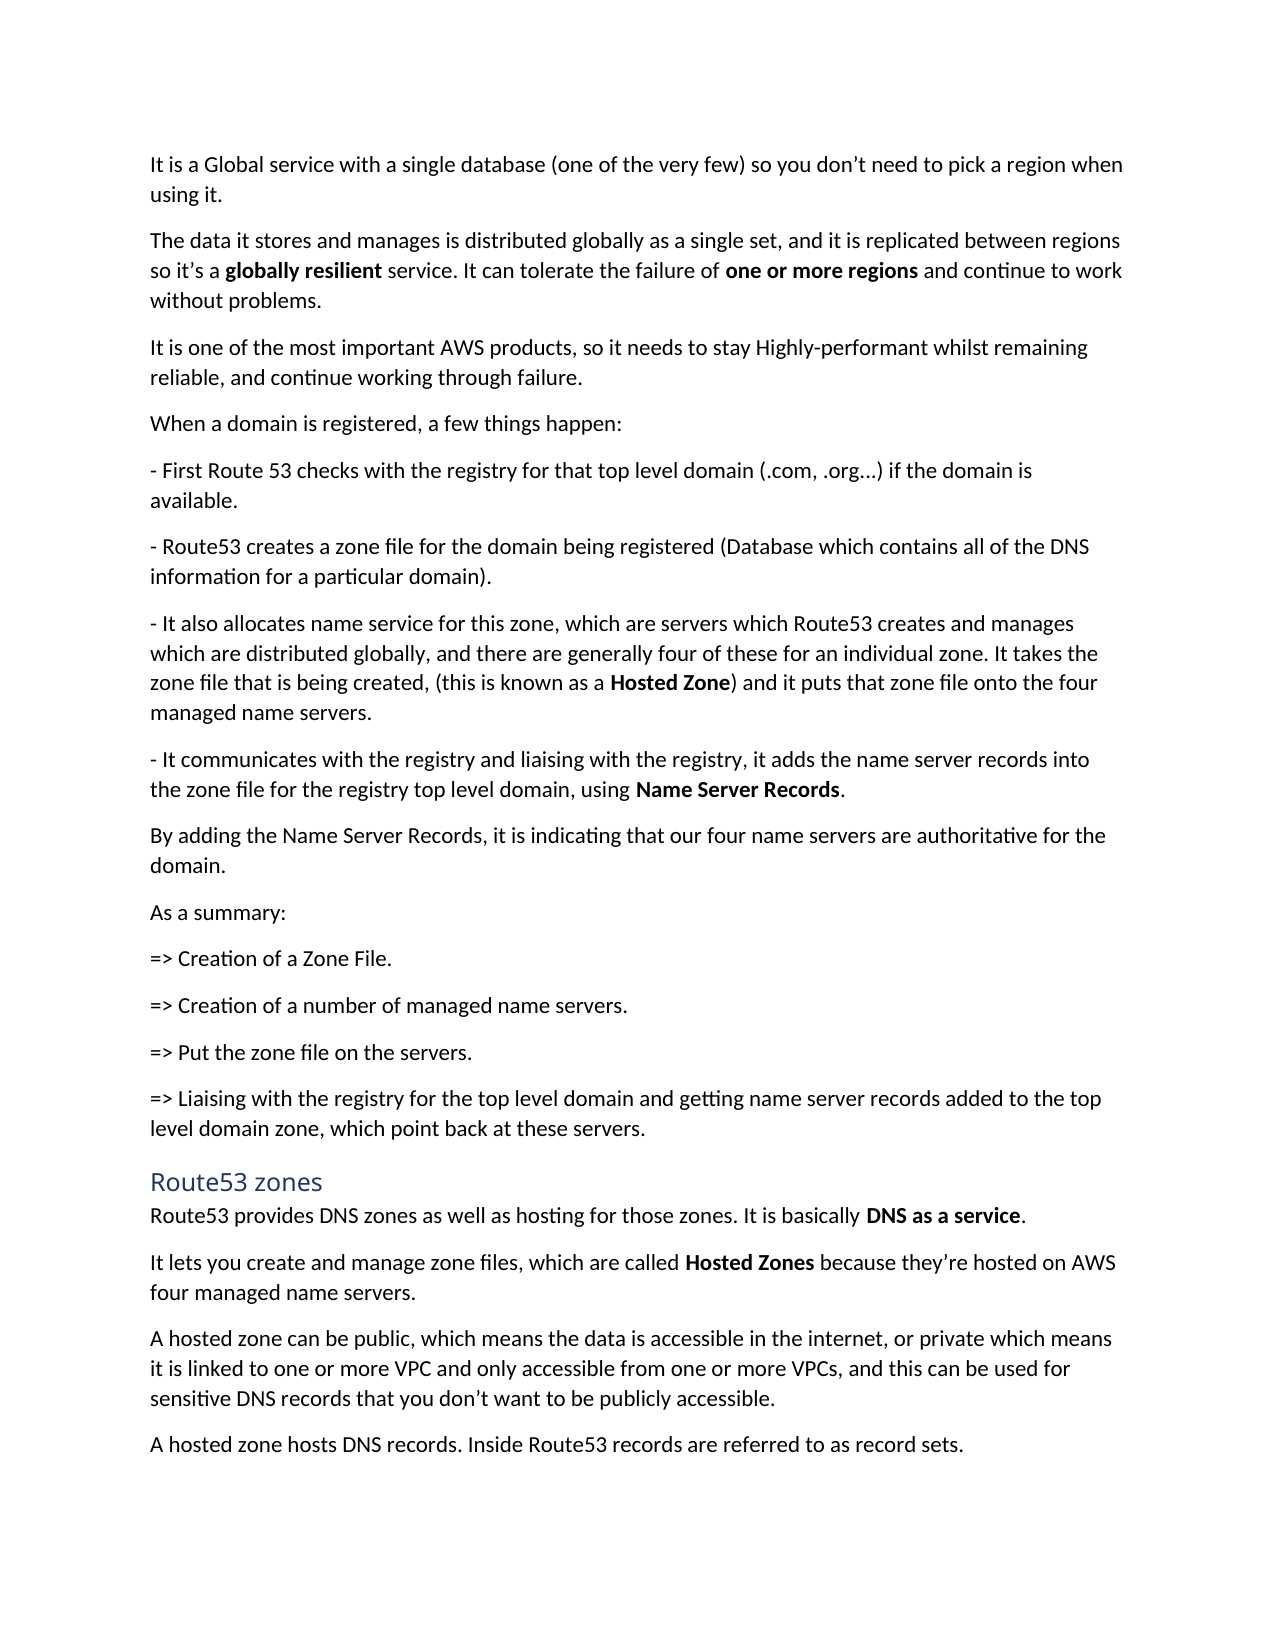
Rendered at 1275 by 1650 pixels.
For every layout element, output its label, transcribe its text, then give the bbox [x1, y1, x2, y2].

text => Put the zone file on the servers. [150, 1038, 1125, 1066]
text It lets you create and manage zone files, which are called Hosted Zones because they’re hosted on AWS four managed name servers. [150, 1248, 1125, 1306]
text - Route53 creates a zone file for the domain being registered (Database which contains all of the DNS information for a particular domain). [150, 532, 1125, 590]
text - It communicates with the registry and liaising with the registry, it adds the name server records into the zone file for the registry top level domain, using Name Server Records. [150, 745, 1125, 803]
text The data it stores and manages is distributed globally as a single set, and it is replicated between regions so it’s a globally resilient service. It can tolerate the failure of one or more regions and continue to work without problems. [150, 226, 1125, 314]
text It is one of the most important AWS products, so it needs to stay Highly-performant whilst remaining reliable, and continue working through failure. [150, 333, 1125, 391]
text - It also allocates name service for this zone, which are servers which Route53 creates and manages which are distributed globally, and there are generally four of these for an individual zone. It takes the zone file that is being created, (this is known as a Hosted Zone) and it puts that zone file onto the four managed name servers. [150, 609, 1125, 726]
subtitle Route53 zones [150, 1165, 1125, 1199]
text It is a Global service with a single database (one of the very few) so you don’t need to pick a region when using it. [150, 150, 1125, 208]
text As a summary: [150, 898, 1125, 926]
text => Liaising with the registry for the top level domain and getting name server records added to the top level domain zone, which point back at these servers. [150, 1084, 1125, 1142]
text When a domain is registered, a few things happen: [150, 409, 1125, 437]
text By adding the Name Server Records, it is indicating that our four name servers are authoritative for the domain. [150, 821, 1125, 879]
text Route53 provides DNS zones as well as hosting for those zones. It is basically DNS as a service. [150, 1201, 1125, 1229]
text - First Route 53 checks with the registry for that top level domain (.com, .org...) if the domain is available. [150, 456, 1125, 514]
text => Creation of a Zone File. [150, 944, 1125, 972]
text A hosted zone hosts DNS records. Inside Route53 records are referred to as record sets. [150, 1431, 1125, 1458]
text A hosted zone can be public, which means the data is accessible in the internet, or private which means it is linked to one or more VPC and only accessible from one or more VPCs, and this can be used for sensitive DNS records that you don’t want to be publicly accessible. [150, 1324, 1125, 1412]
text => Creation of a number of managed name servers. [150, 991, 1125, 1019]
